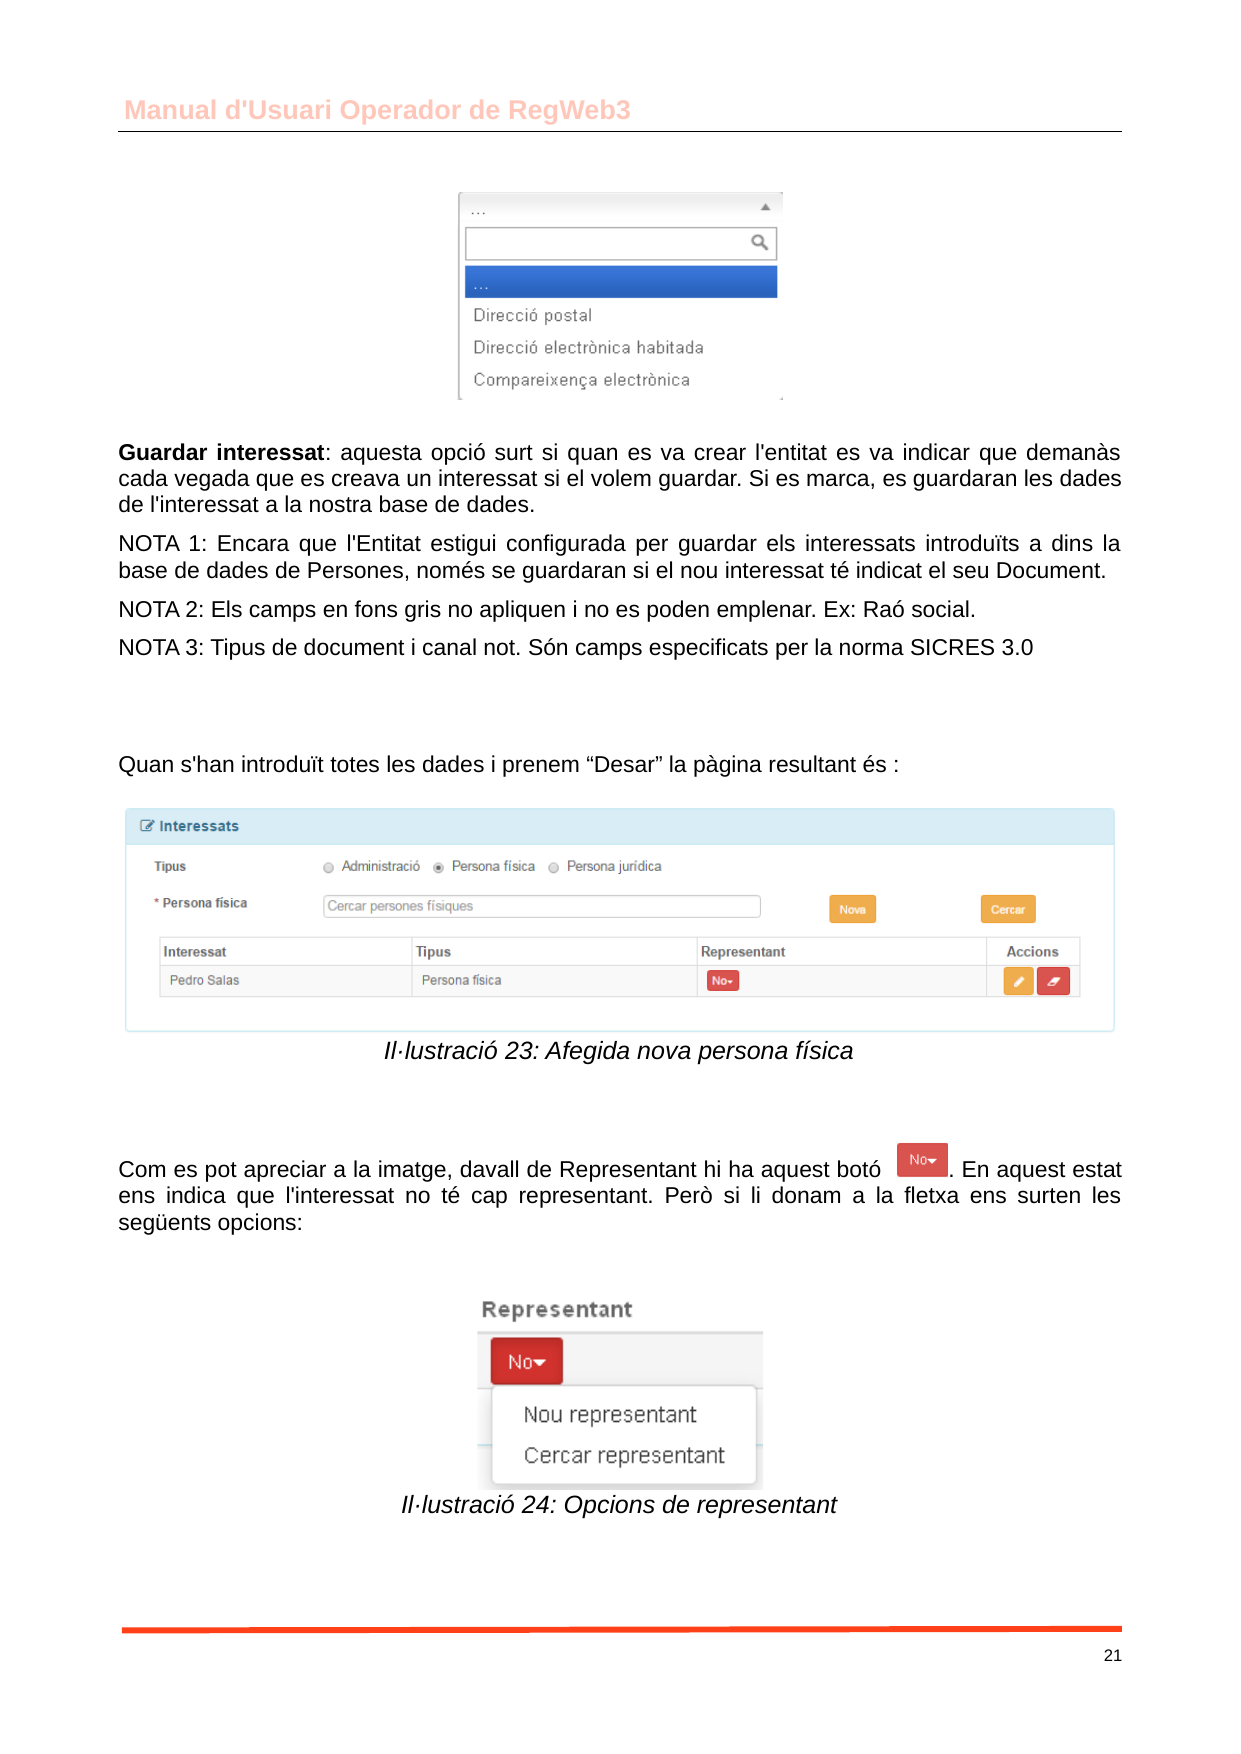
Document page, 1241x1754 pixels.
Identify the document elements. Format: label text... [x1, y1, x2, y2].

text NOTA 2: Els camps en fons gris no apliquen i no es poden emplenar. Ex: Raó social. [118, 596, 1122, 622]
text NOTA 3: Tipus de document i canal not. Són camps especificats per la norma SICRES 3.0 [118, 634, 1122, 661]
picture [477, 1286, 764, 1490]
text Guardar interessat: aquesta opció surt si quan es va crear l'entitat es va indicar que demanàs cada vegada que es creava un interessat si el volem guardar. Si es marca, es guardaran les dades de l'interessat a la nostra base de dades. [118, 439, 1122, 518]
text Il·lustració 24: Opcions de representant [118, 1490, 1122, 1518]
picture [896, 1142, 948, 1178]
text Il·lustració 23: Afegida nova persona física [118, 1037, 1122, 1065]
picture [457, 192, 783, 400]
text NOTA 1: Encara que l'Entitat estigui configurada per guardar els interessats introduïts a dins la base de dades de Persones, només se guardaran si el nou interessat té indicat el seu Document. [118, 530, 1122, 583]
text Quan s'han introduït totes les dades i prenem “Desar” la pàgina resultant és : [118, 751, 1122, 777]
text Com es pot apreciar a la imatge, davall de Representant hi ha aquest botó . En aquest estat ens indica que l'interessat no té cap representant. Però si li donam a la fletxa ens surten les següents opcions: [118, 1143, 1122, 1235]
